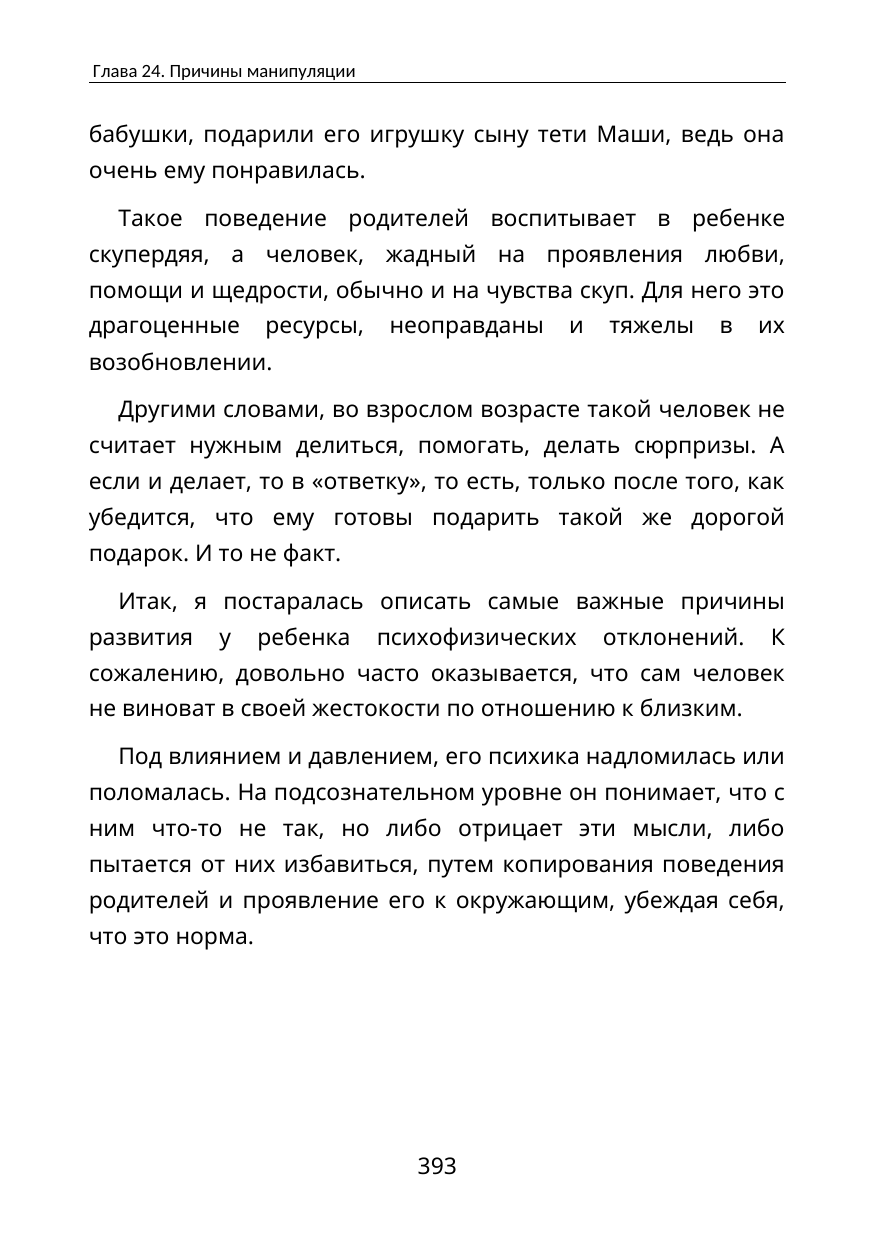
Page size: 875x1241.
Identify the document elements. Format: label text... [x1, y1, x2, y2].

text Итак, я постаралась описать самые важные причины развития у ребенка психофизических отклонений. К сожалению, довольно часто оказывается, что сам человек не виноват в своей жестокости по отношению к близким. [88, 584, 786, 724]
text Такое поведение родителей воспитывает в ребенке скупердяя, а человек, жадный на проявления любви, помощи и щедрости, обычно и на чувства скуп. Для него это драгоценные ресурсы, неоправданы и тяжелы в их возобновлении. [88, 202, 786, 377]
text Под влиянием и давлением, его психика надломилась или поломалась. На подсознательном уровне он понимает, что с ним что-то не так, но либо отрицает эти мысли, либо пытается от них избавиться, путем копирования поведения родителей и проявление его к окружающим, убеждая себя, что это норма. [88, 740, 786, 951]
text Другими словами, во взрослом возрасте такой человек не считает нужным делиться, помогать, делать сюрпризы. А если и делает, то в «ответку», то есть, только после того, как убедится, что ему готовы подарить такой же дорогой подарок. И то не факт. [88, 393, 786, 568]
text бабушки, подарили его игрушку сыну тети Маши, ведь она очень ему понравилась. [88, 118, 786, 185]
